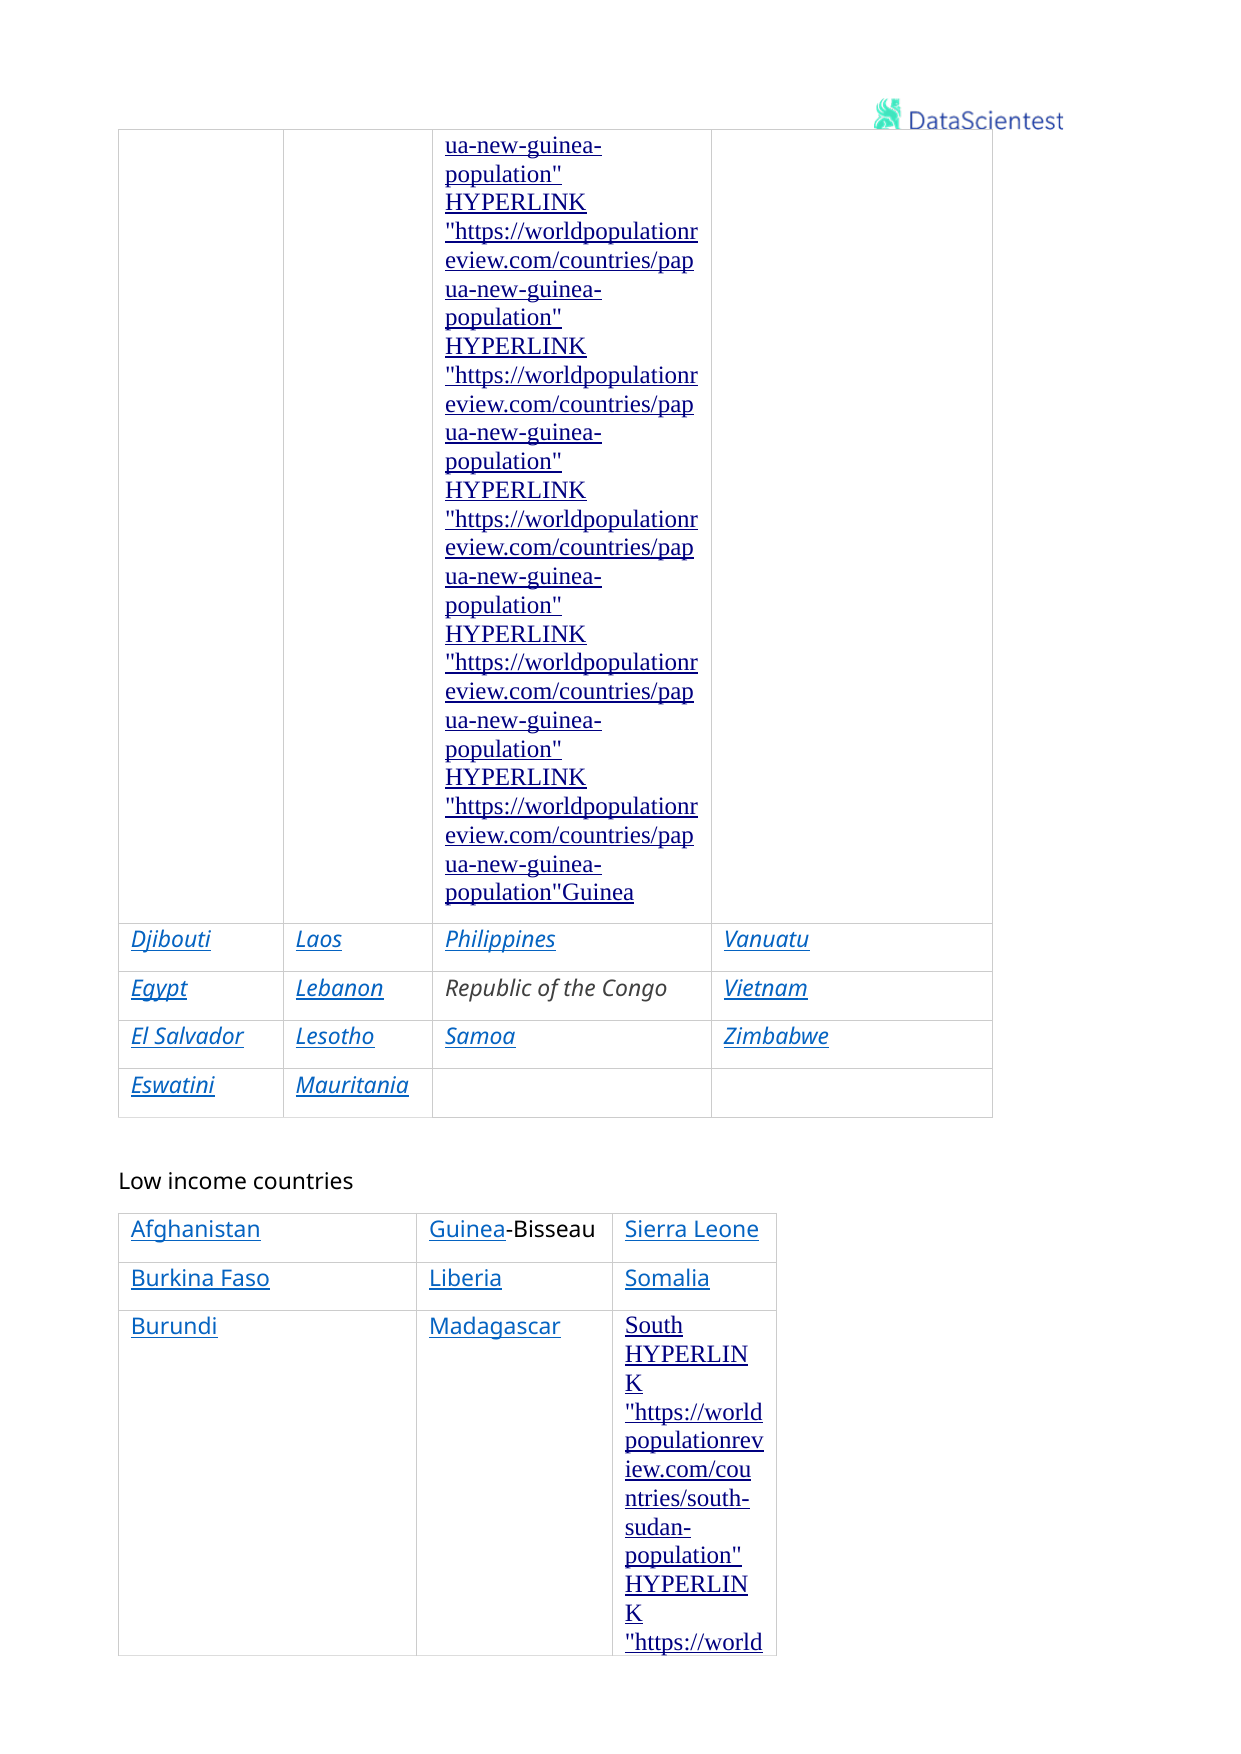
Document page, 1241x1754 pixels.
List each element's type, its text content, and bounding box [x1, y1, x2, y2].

table_cell [712, 130, 992, 923]
table_header Sierra Leone [613, 1214, 776, 1261]
table_cell Egypt [119, 972, 283, 1020]
table_cell Lebanon [284, 972, 432, 1020]
table_cell El Salvador [119, 1021, 283, 1068]
table_cell Vietnam [712, 972, 992, 1020]
table_cell [712, 1069, 992, 1117]
table_cell Burkina Faso [119, 1263, 416, 1310]
table_cell ua-new-guinea-population" HYPERLINK "https://worldpopulationreview.com/countries/papua-new-guinea-population" HYPERLINK "https://worldpopulationreview.com/countries/papua-new-guinea-population" HYPERLINK "https://worldpopulationreview.com/countries/papua-new-guinea-population" HYPERLINK "https://worldpopulationreview.com/countries/papua-new-guinea-population" HYPERLINK "https://worldpopulationreview.com/countries/papua-new-guinea-population"Guinea [433, 130, 711, 923]
table_header Afghanistan [119, 1214, 416, 1261]
table_cell Liberia [417, 1263, 612, 1310]
table_cell Eswatini [119, 1069, 283, 1117]
table_cell Samoa [433, 1021, 711, 1068]
table_cell Vanuatu [712, 924, 992, 971]
table_cell Madagascar [417, 1311, 612, 1655]
table_cell South HYPERLINK "https://worldpopulationreview.com/countries/south-sudan-population" HYPERLINK "https://world [613, 1311, 776, 1655]
table_header Guinea-Bisseau [417, 1214, 612, 1261]
table_cell Djibouti [119, 924, 283, 971]
table_cell Zimbabwe [712, 1021, 992, 1068]
text Low income countries [118, 1165, 1122, 1196]
table_cell Mauritania [284, 1069, 432, 1117]
table_cell [284, 130, 432, 923]
table_cell [119, 130, 283, 923]
table_cell Republic of the Congo [433, 972, 711, 1020]
table_cell Philippines [433, 924, 711, 971]
table_cell Burundi [119, 1311, 416, 1655]
table_cell Somalia [613, 1263, 776, 1310]
table_cell [433, 1069, 711, 1117]
table_cell Laos [284, 924, 432, 971]
table_cell Lesotho [284, 1021, 432, 1068]
